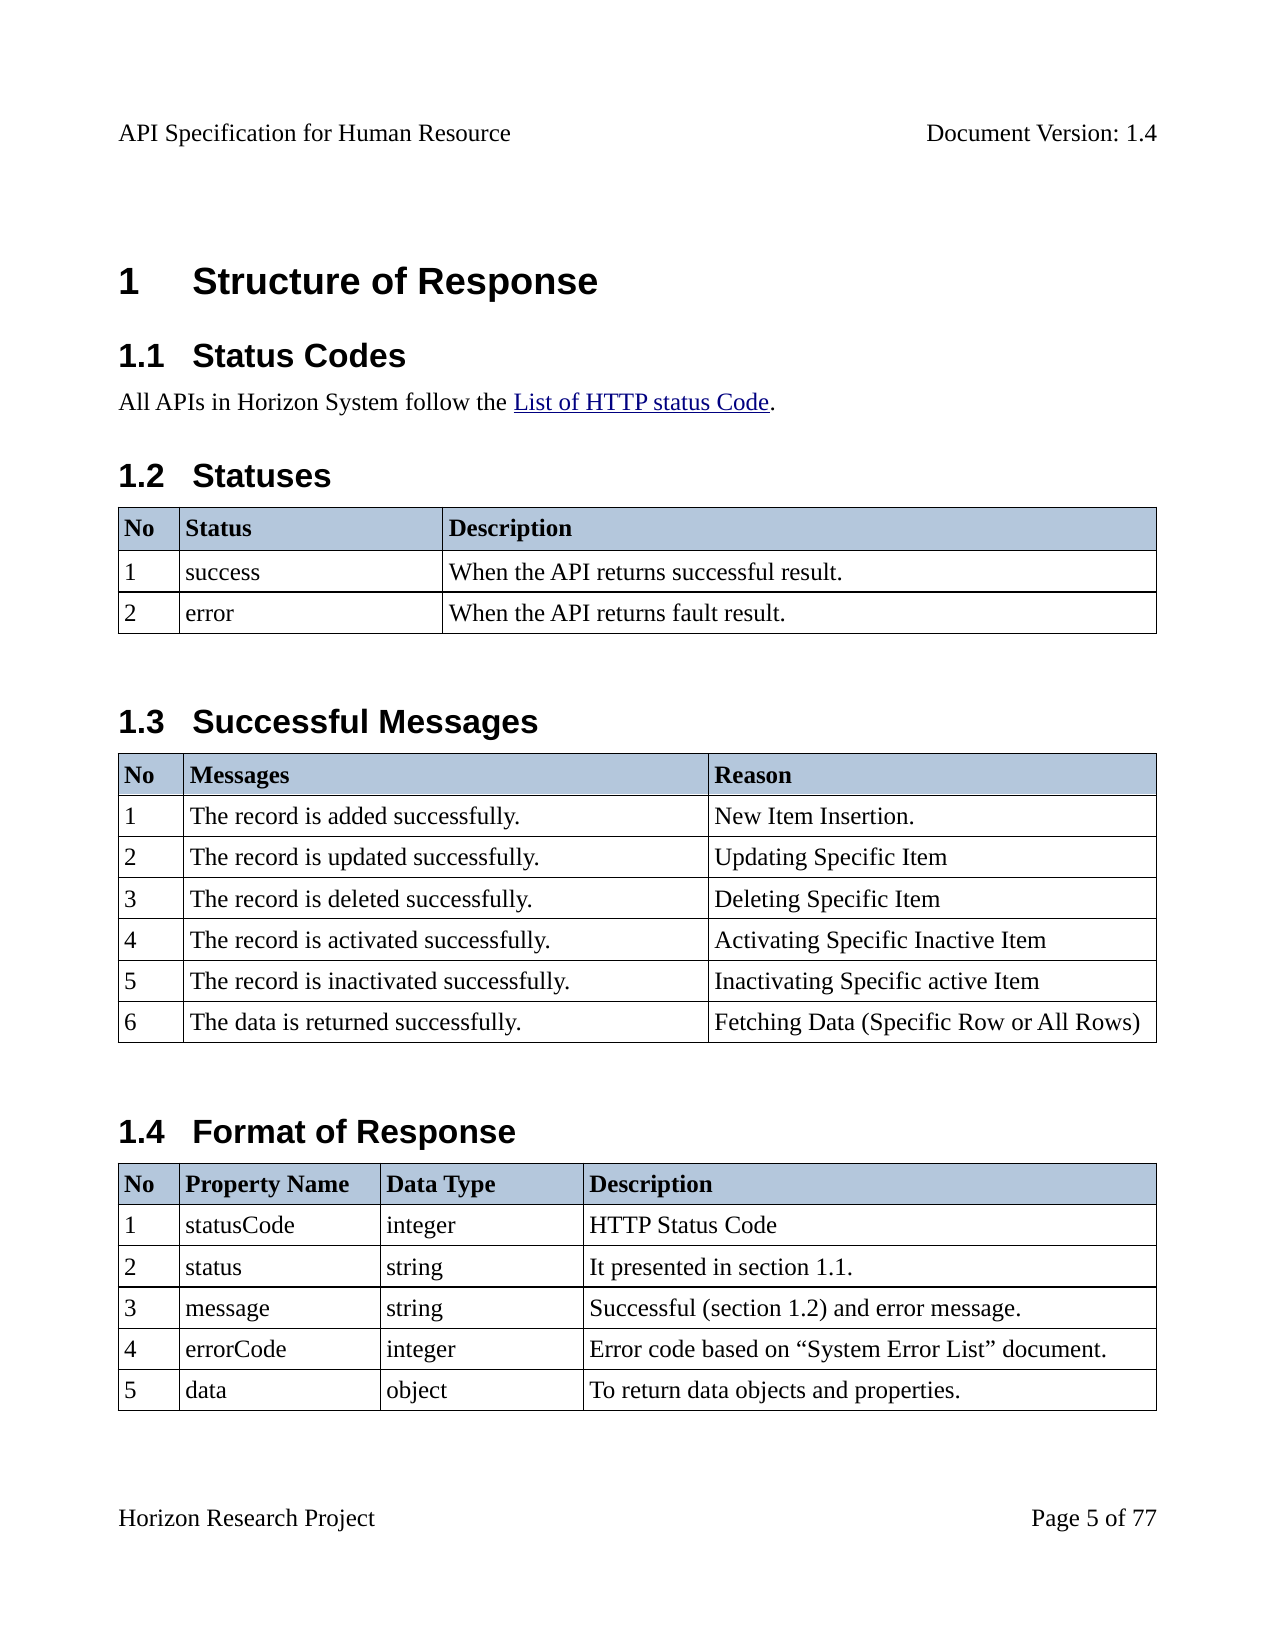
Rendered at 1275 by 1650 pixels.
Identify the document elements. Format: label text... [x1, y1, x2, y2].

table_cell The record is activated successfully. [184, 919, 708, 959]
table_cell Successful (section 1.2) and error message. [584, 1288, 1156, 1328]
table_cell Error code based on “System Error List” document. [584, 1329, 1156, 1369]
subtitle Status Codes [118, 336, 1157, 374]
table_header Description [584, 1164, 1156, 1204]
table_cell 5 [119, 1370, 179, 1410]
table_header Description [443, 508, 1156, 550]
table_cell 2 [119, 837, 183, 877]
table_header Status [180, 508, 442, 550]
subtitle Format of Response [118, 1111, 1157, 1150]
table_cell 1 [119, 796, 183, 836]
table_cell When the API returns fault result. [443, 593, 1156, 633]
table_cell string [381, 1288, 583, 1328]
table_cell 6 [119, 1002, 183, 1042]
table_cell integer [381, 1205, 583, 1245]
table_cell status [180, 1246, 380, 1286]
table_cell 1 [119, 1205, 179, 1245]
table_cell To return data objects and properties. [584, 1370, 1156, 1410]
table_cell The record is added successfully. [184, 796, 708, 836]
table_cell Inactivating Specific active Item [709, 961, 1156, 1001]
table_header Reason [709, 754, 1156, 794]
table_cell success [180, 551, 442, 591]
table_cell HTTP Status Code [584, 1205, 1156, 1245]
subtitle Statuses [118, 455, 1157, 494]
table_cell 2 [119, 593, 179, 633]
table_cell The data is returned successfully. [184, 1002, 708, 1042]
subtitle Structure of Response [118, 259, 1157, 302]
table_cell 2 [119, 1246, 179, 1286]
table_cell 5 [119, 961, 183, 1001]
table_cell string [381, 1246, 583, 1286]
table_cell 3 [119, 878, 183, 918]
table_header No [119, 754, 183, 794]
table_header No [119, 1164, 179, 1204]
table_cell error [180, 593, 442, 633]
table_cell errorCode [180, 1329, 380, 1369]
table_cell 1 [119, 551, 179, 591]
table_header Data Type [381, 1164, 583, 1204]
table_cell The record is deleted successfully. [184, 878, 708, 918]
table_header Messages [184, 754, 708, 794]
table_cell The record is updated successfully. [184, 837, 708, 877]
table_header No [119, 508, 179, 550]
table_cell New Item Insertion. [709, 796, 1156, 836]
table_cell 4 [119, 1329, 179, 1369]
table_cell integer [381, 1329, 583, 1369]
table_cell Fetching Data (Specific Row or All Rows) [709, 1002, 1156, 1042]
table_cell Deleting Specific Item [709, 878, 1156, 918]
table_cell When the API returns successful result. [443, 551, 1156, 591]
table_cell message [180, 1288, 380, 1328]
table_cell It presented in section 1.1. [584, 1246, 1156, 1286]
table_cell The record is inactivated successfully. [184, 961, 708, 1001]
table_cell data [180, 1370, 380, 1410]
table_cell 3 [119, 1288, 179, 1328]
subtitle Successful Messages [118, 702, 1157, 741]
table_cell object [381, 1370, 583, 1410]
text All APIs in Horizon System follow the List of HTTP status Code. [118, 387, 1157, 416]
table_cell statusCode [180, 1205, 380, 1245]
table_cell Updating Specific Item [709, 837, 1156, 877]
table_cell Activating Specific Inactive Item [709, 919, 1156, 959]
table_header Property Name [180, 1164, 380, 1204]
table_cell 4 [119, 919, 183, 959]
